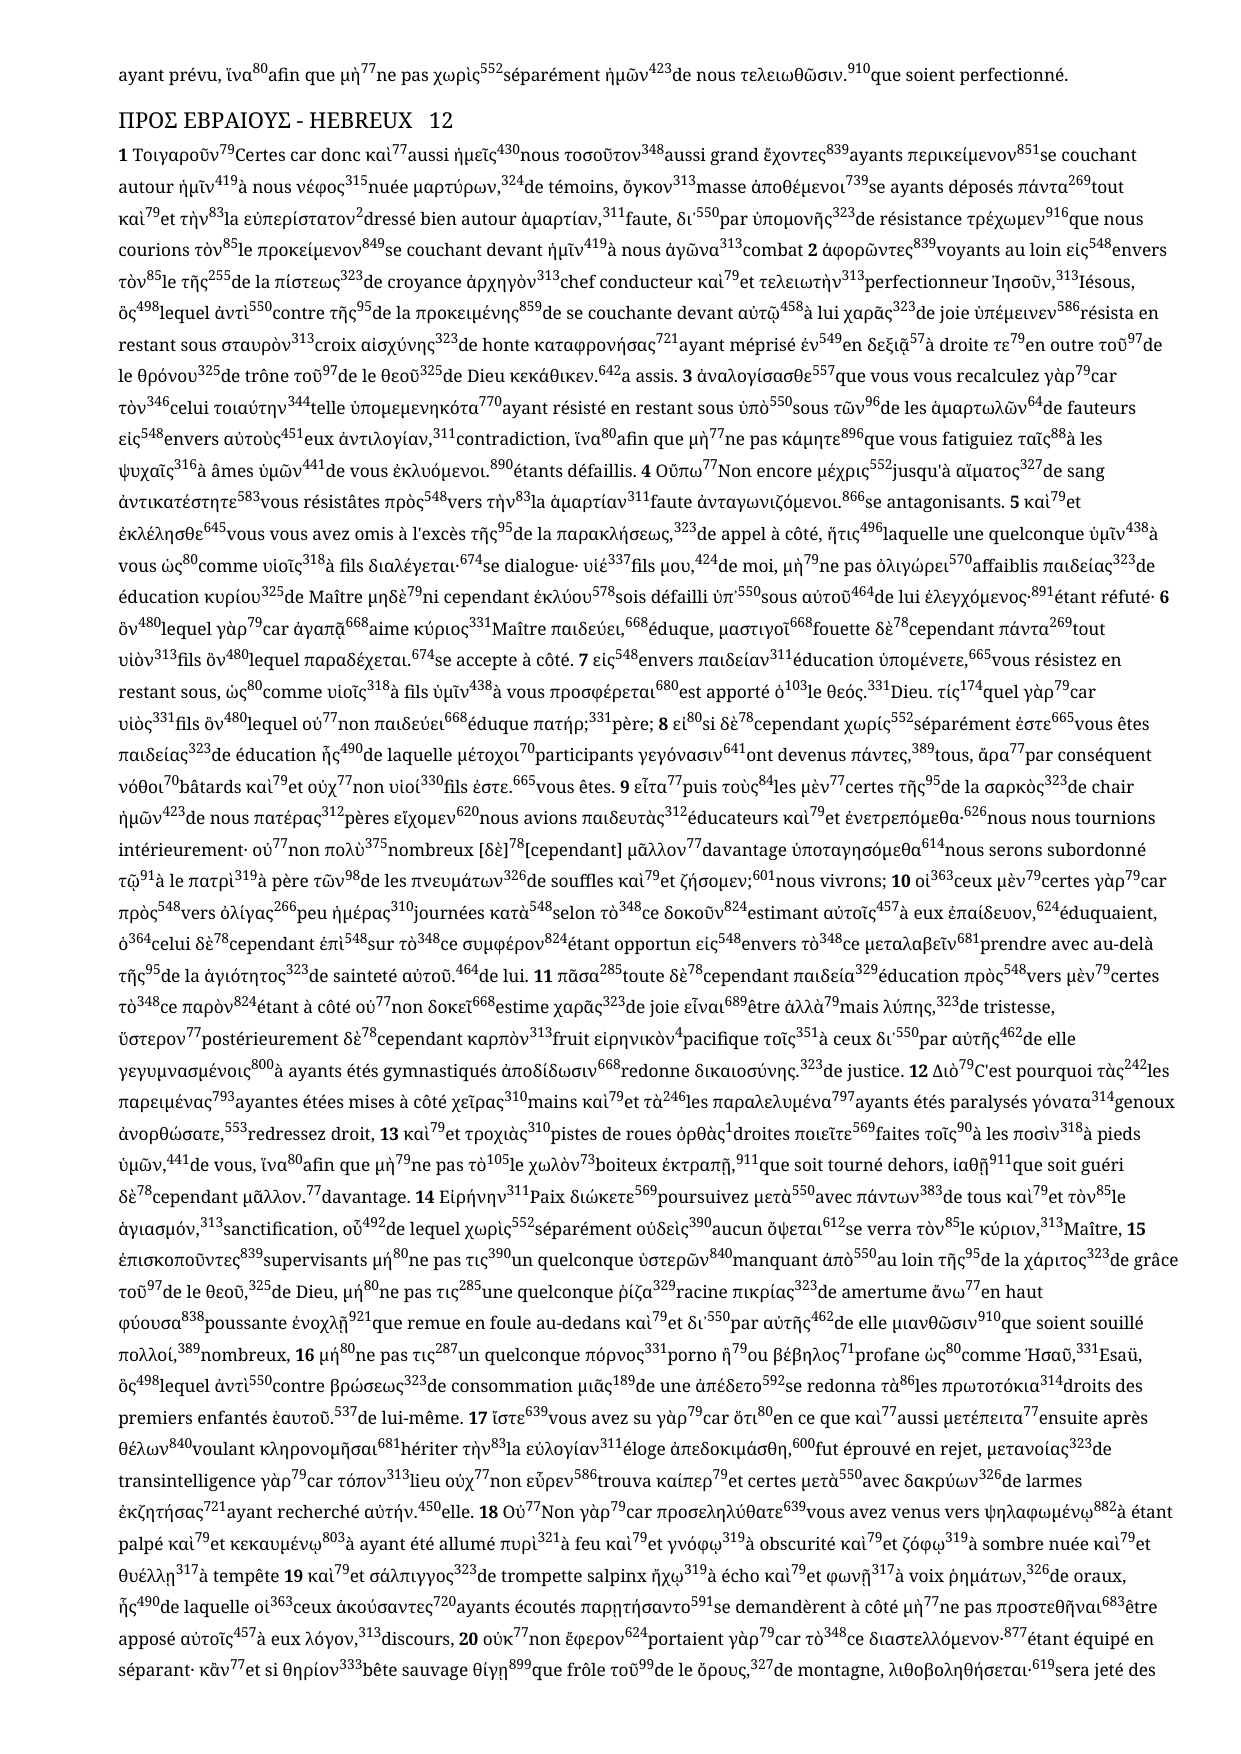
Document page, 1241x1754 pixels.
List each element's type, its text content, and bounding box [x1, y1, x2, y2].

text 1 Τοιγαροῦν79Certes car donc καὶ77aussi ἡμεῖς430nous τοσοῦτον348aussi grand ἔχοντες839ayants περικείμενον851se couchant autour ἡμῖν419à nous νέφος315nuée μαρτύρων,324de témoins, ὄγκον313masse ἀποθέμενοι739se ayants déposés πάντα269tout καὶ79et τὴν83la εὐπερίστατον2dressé bien autour ἁμαρτίαν,311faute, δι᾽550par ὑπομονῆς323de résistance τρέχωμεν916que nous courions τὸν85le προκείμενον849se couchant devant ἡμῖν419à nous ἀγῶνα313combat 2 ἀφορῶντες839voyants au loin εἰς548envers τὸν85le τῆς255de la πίστεως323de croyance ἀρχηγὸν313chef conducteur καὶ79et τελειωτὴν313perfectionneur Ἰησοῦν,313Iésous, ὃς498lequel ἀντὶ550contre τῆς95de la προκειμένης859de se couchante devant αὐτῷ458à lui χαρᾶς323de joie ὑπέμεινεν586résista en restant sous σταυρὸν313croix αἰσχύνης323de honte καταφρονήσας721ayant méprisé ἐν549en δεξιᾷ57à droite τε79en outre τοῦ97de le θρόνου325de trône τοῦ97de le θεοῦ325de Dieu κεκάθικεν.642a assis. 3 ἀναλογίσασθε557que vous vous recalculez γὰρ79car τὸν346celui τοιαύτην344telle ὑπομεμενηκότα770ayant résisté en restant sous ὑπὸ550sous τῶν96de les ἁμαρτωλῶν64de fauteurs εἰς548envers αὐτοὺς451eux ἀντιλογίαν,311contradiction, ἵνα80afin que μὴ77ne pas κάμητε896que vous fatiguiez ταῖς88à les ψυχαῖς316à âmes ὑμῶν441de vous ἐκλυόμενοι.890étants défaillis. 4 Οὔπω77Non encore μέχρις552jusqu'à αἵματος327de sang ἀντικατέστητε583vous résistâtes πρὸς548vers τὴν83la ἁμαρτίαν311faute ἀνταγωνιζόμενοι.866se antagonisants. 5 καὶ79et ἐκλέλησθε645vous vous avez omis à l'excès τῆς95de la παρακλήσεως,323de appel à côté, ἥτις496laquelle une quelconque ὑμῖν438à vous ὡς80comme υἱοῖς318à fils διαλέγεται·674se dialogue· υἱέ337fils μου,424de moi, μὴ79ne pas ὀλιγώρει570affaiblis παιδείας323de éducation κυρίου325de Maître μηδὲ79ni cependant ἐκλύου578sois défailli ὑπ᾽550sous αὐτοῦ464de lui ἐλεγχόμενος·891étant réfuté· 6 ὃν480lequel γὰρ79car ἀγαπᾷ668aime κύριος331Maître παιδεύει,668éduque, μαστιγοῖ668fouette δὲ78cependant πάντα269tout υἱὸν313fils ὃν480lequel παραδέχεται.674se accepte à côté. 7 εἰς548envers παιδείαν311éducation ὑπομένετε,665vous résistez en restant sous, ὡς80comme υἱοῖς318à fils ὑμῖν438à vous προσφέρεται680est apporté ὁ103le θεός.331Dieu. τίς174quel γὰρ79car υἱὸς331fils ὃν480lequel οὐ77non παιδεύει668éduque πατήρ;331père; 8 εἰ80si δὲ78cependant χωρίς552séparément ἐστε665vous êtes παιδείας323de éducation ἧς490de laquelle μέτοχοι70participants γεγόνασιν641ont devenus πάντες,389tous, ἄρα77par conséquent νόθοι70bâtards καὶ79et οὐχ77non υἱοί330fils ἐστε.665vous êtes. 9 εἶτα77puis τοὺς84les μὲν77certes τῆς95de la σαρκὸς323de chair ἡμῶν423de nous πατέρας312pères εἴχομεν620nous avions παιδευτὰς312éducateurs καὶ79et ἐνετρεπόμεθα·626nous nous tournions intérieurement· οὐ77non πολὺ375nombreux [δὲ]78[cependant] μᾶλλον77davantage ὑποταγησόμεθα614nous serons subordonné τῷ91à le πατρὶ319à père τῶν98de les πνευμάτων326de souffles καὶ79et ζήσομεν;601nous vivrons; 10 οἱ363ceux μὲν79certes γὰρ79car πρὸς548vers ὀλίγας266peu ἡμέρας310journées κατὰ548selon τὸ348ce δοκοῦν824estimant αὐτοῖς457à eux ἐπαίδευον,624éduquaient, ὁ364celui δὲ78cependant ἐπὶ548sur τὸ348ce συμφέρον824étant opportun εἰς548envers τὸ348ce μεταλαβεῖν681prendre avec au-delà τῆς95de la ἁγιότητος323de sainteté αὐτοῦ.464de lui. 11 πᾶσα285toute δὲ78cependant παιδεία329éducation πρὸς548vers μὲν79certes τὸ348ce παρὸν824étant à côté οὐ77non δοκεῖ668estime χαρᾶς323de joie εἶναι689être ἀλλὰ79mais λύπης,323de tristesse, ὕστερον77postérieurement δὲ78cependant καρπὸν313fruit εἰρηνικὸν4pacifique τοῖς351à ceux δι᾽550par αὐτῆς462de elle γεγυμνασμένοις800à ayants étés gymnastiqués ἀποδίδωσιν668redonne δικαιοσύνης.323de justice. 12 Διὸ79C'est pourquoi τὰς242les παρειμένας793ayantes étées mises à côté χεῖρας310mains καὶ79et τὰ246les παραλελυμένα797ayants étés paralysés γόνατα314genoux ἀνορθώσατε,553redressez droit, 13 καὶ79et τροχιὰς310pistes de roues ὀρθὰς1droites ποιεῖτε569faites τοῖς90à les ποσὶν318à pieds ὑμῶν,441de vous, ἵνα80afin que μὴ79ne pas τὸ105le χωλὸν73boiteux ἐκτραπῇ,911que soit tourné dehors, ἰαθῇ911que soit guéri δὲ78cependant μᾶλλον.77davantage. 14 Εἰρήνην311Paix διώκετε569poursuivez μετὰ550avec πάντων383de tous καὶ79et τὸν85le ἁγιασμόν,313sanctification, οὗ492de lequel χωρὶς552séparément οὐδεὶς390aucun ὄψεται612se verra τὸν85le κύριον,313Maître, 15 ἐπισκοποῦντες839supervisants μή80ne pas τις390un quelconque ὑστερῶν840manquant ἀπὸ550au loin τῆς95de la χάριτος323de grâce τοῦ97de le θεοῦ,325de Dieu, μή80ne pas τις285une quelconque ῥίζα329racine πικρίας323de amertume ἄνω77en haut φύουσα838poussante ἐνοχλῇ921que remue en foule au-dedans καὶ79et δι᾽550par αὐτῆς462de elle μιανθῶσιν910que soient souillé πολλοί,389nombreux, 16 μή80ne pas τις287un quelconque πόρνος331porno ἢ79ou βέβηλος71profane ὡς80comme Ἠσαῦ,331Esaü, ὃς498lequel ἀντὶ550contre βρώσεως323de consommation μιᾶς189de une ἀπέδετο592se redonna τὰ86les πρωτοτόκια314droits des premiers enfantés ἑαυτοῦ.537de lui-même. 17 ἴστε639vous avez su γὰρ79car ὅτι80en ce que καὶ77aussi μετέπειτα77ensuite après θέλων840voulant κληρονομῆσαι681hériter τὴν83la εὐλογίαν311éloge ἀπεδοκιμάσθη,600fut éprouvé en rejet, μετανοίας323de transintelligence γὰρ79car τόπον313lieu οὐχ77non εὗρεν586trouva καίπερ79et certes μετὰ550avec δακρύων326de larmes ἐκζητήσας721ayant recherché αὐτήν.450elle. 18 Οὐ77Non γὰρ79car προσεληλύθατε639vous avez venus vers ψηλαφωμένῳ882à étant palpé καὶ79et κεκαυμένῳ803à ayant été allumé πυρὶ321à feu καὶ79et γνόφῳ319à obscurité καὶ79et ζόφῳ319à sombre nuée καὶ79et θυέλλῃ317à tempête 19 καὶ79et σάλπιγγος323de trompette salpinx ἤχῳ319à écho καὶ79et φωνῇ317à voix ῥημάτων,326de oraux, ἧς490de laquelle οἱ363ceux ἀκούσαντες720ayants écoutés παρῃτήσαντο591se demandèrent à côté μὴ77ne pas προστεθῆναι683être apposé αὐτοῖς457à eux λόγον,313discours, 20 οὐκ77non ἔφερον624portaient γὰρ79car τὸ348ce διαστελλόμενον·877étant équipé en séparant· κἂν77et si θηρίον333bête sauvage θίγῃ899que frôle τοῦ99de le ὄρους,327de montagne, λιθοβοληθήσεται·619sera jeté des pierres· 21 καί,79et, οὕτω77ainsi φοβερὸν49effrayant ἦν625était τὸ366ce φανταζόμενον,893étant rendu phantasme, Μωϋσῆς331Môusês εἶπεν·586dit· ἔκφοβός71effrayé au dehors εἰμι664je suis καὶ79et ἔντρομος.71tremblant au dedans. 22 ἀλλὰ79mais προσεληλύθατε639vous avez venus vers Σιὼν317à Sion ὄρει321à montagne καὶ79et πόλει317à cité θεοῦ325de Dieu ζῶντος,834de vivant, Ἰερουσαλὴμ317à Ierousalem ἐπουρανίῳ,8à sur ciel, καὶ79et μυριάσιν316à myriades ἀγγέλων,324de anges, πανηγύρει317à panégyrie 23 καὶ79et ἐκκλησίᾳ317à église πρωτοτόκων64de premiers-nés ἀπογεγραμμένων806de ayants étés apographés ἐν549en οὐρανοῖς318à cieux καὶ79et κριτῇ319à juge θεῷ319à Dieu πάντων383de tous καὶ79et πνεύμασιν320à souffles δικαίων64de justes τετελειωμένων806de ayants étés perfectionnés 24 καὶ79et διαθήκης323de disposition νέας14de jeune μεσίτῃ319à médiateur Ἰησοῦ319à Iésous καὶ79et αἵματι321à sang ῥαντισμοῦ325de aspersion κρεῖττον55meilleur λαλοῦντι828à bavardant παρὰ548à côté τὸν85le Ἅβελ.313Abel. 25 Βλέπετε569Regardez μὴ80ne pas παραιτήσησθε902que vous vous demandiez à côté τὸν346celui λαλοῦντα·822bavardant· εἰ80si γὰρ79car ἐκεῖνοι363ceux-là οὐκ77non ἐξέφυγον585fuirent dehors ἐπὶ550sur γῆς323de terre παραιτησάμενοι739se ayants demandés à côté τὸν346celui χρηματίζοντα,822négociant du besoin, πολὺ375nombreux μᾶλλον77davantage ἡμεῖς430nous οἱ363ceux τὸν346celui ἀπ᾽550au loin οὐρανῶν324de cieux ἀποστρεφόμενοι,866se détournants, 26 οὗ492de lequel ἡ101la φωνὴ329voix τὴν83la γῆν311terre ἐσάλευσεν586ébranla τότε,77alors, νῦν77maintenant δὲ78cependant ἐπήγγελται648s'a promis λέγων·840disant· ἔτι77encore ἅπαξ77une fois ἐγὼ431moi σείσω602je secouerai οὐ77non μόνον77seulement τὴν83la γῆν311terre ἀλλὰ79mais καὶ77aussi τὸν85le οὐρανόν.313ciel. 27 τὸ366ce δὲ78cependant ἔτι77encore ἅπαξ77une fois δηλοῖ668met en évidence [τὴν]83[la] τῶν359de ces σαλευομένων886de étants ébranlés μετάθεσιν311transposition ὡς80comme πεποιημένων,808de ayants étés faits, ἵνα80afin que μείνῃ899que reste τὰ365ces μὴ77ne pas σαλευόμενα.892étants ébranlés. 28 Διὸ79C'est pourquoi βασιλείαν311royauté ἀσάλευτον2inébranlable παραλαμβάνοντες839prenants à côté ἔχωμεν916que nous ayons χάριν,311grâce, δι᾽550par ἧς490de laquelle λατρεύωμεν916que nous adorions εὐαρέστως77bien agréablement τῷ91à le θεῷ319à Dieu μετὰ550avec εὐλαβείας323de précaution καὶ79et δέους·327de peur· 29 καὶ77aussi γὰρ79car ὁ103le θεὸς331Dieu ἡμῶν423de nous πῦρ333feu καταναλίσκον.842consumant de haut en bas. [118, 139, 1181, 1682]
text ΠΡΟΣ ΕΒΡΑΙΟΥΣ - HEBREUX 12 [118, 105, 1181, 135]
